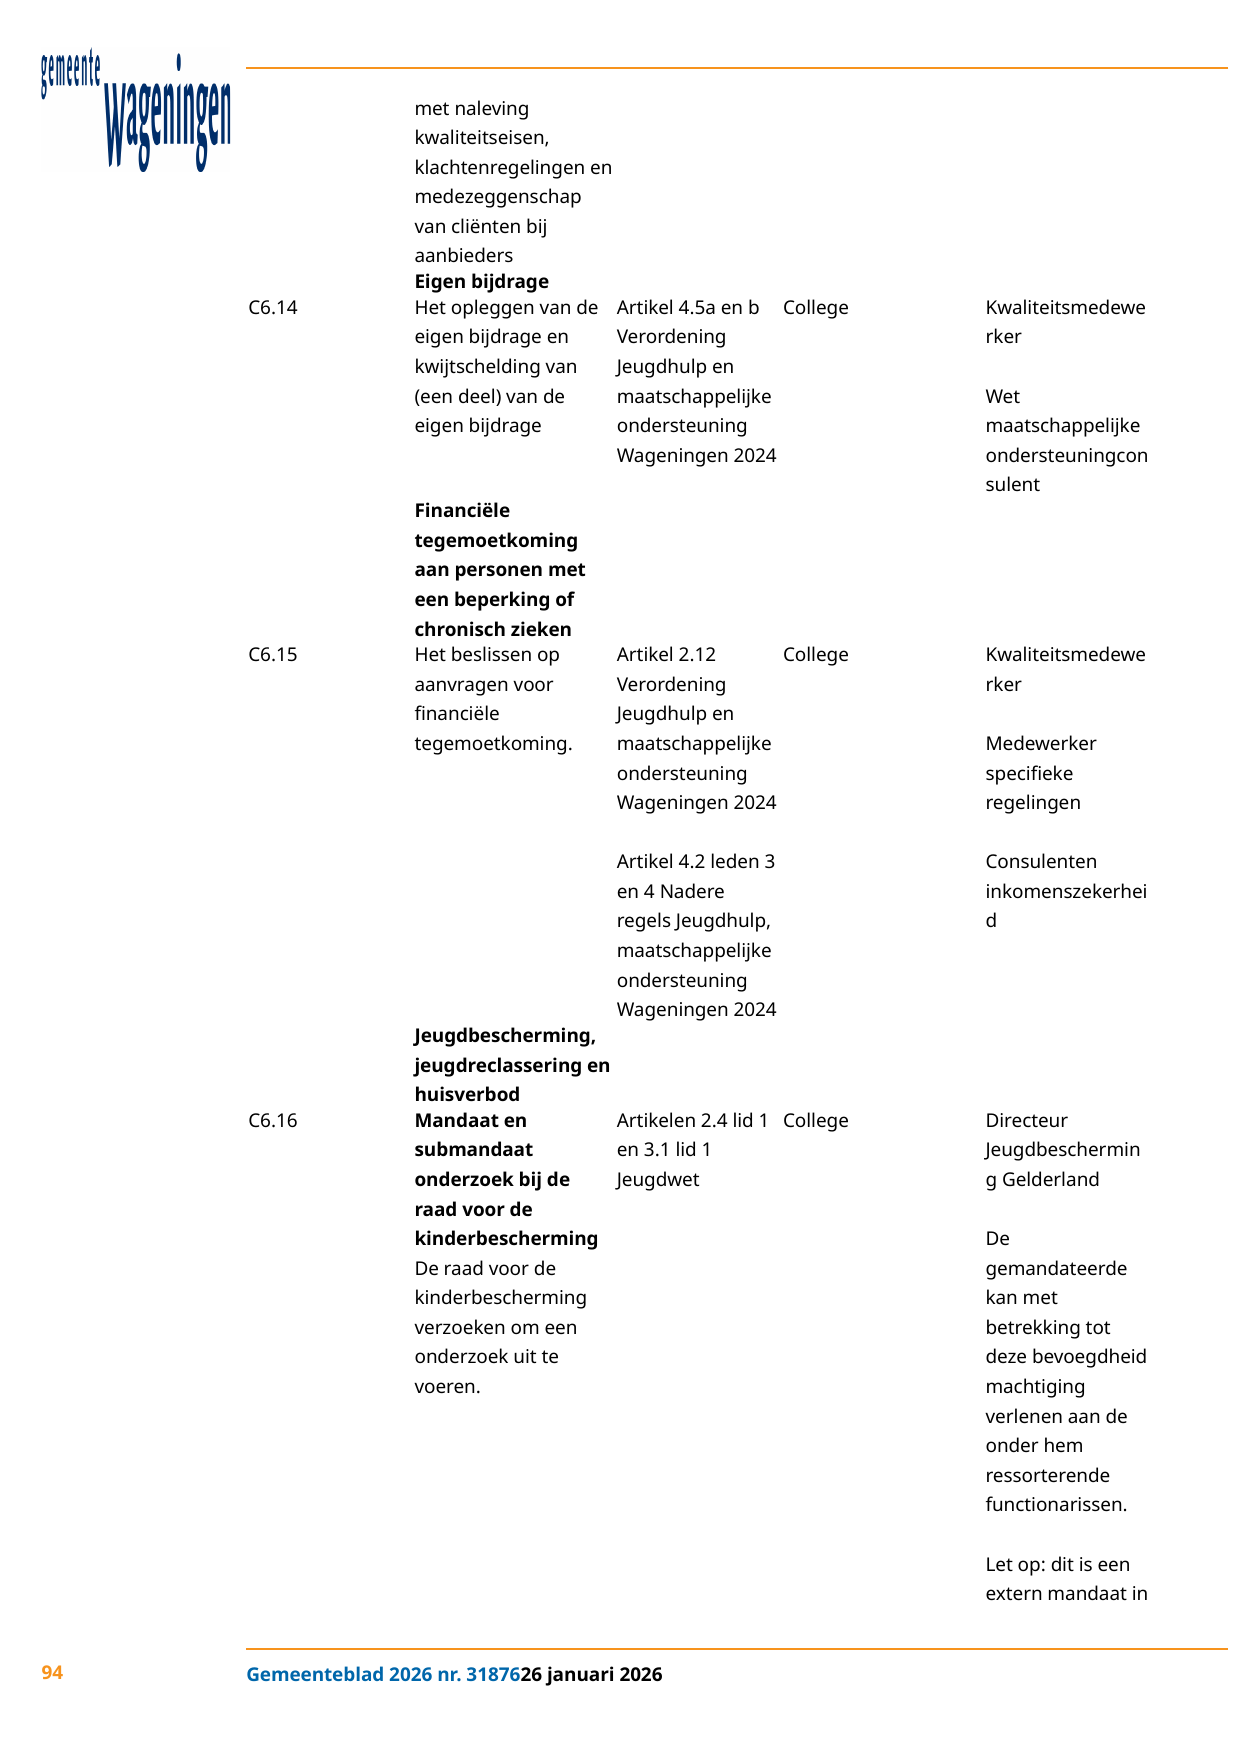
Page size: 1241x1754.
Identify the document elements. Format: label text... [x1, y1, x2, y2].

table_cell [617, 269, 783, 294]
table_cell Jeugdbescherming, jeugdreclassering en huisverbod [414, 1022, 617, 1107]
table_cell C6.14 [248, 294, 414, 497]
table_cell Het opleggen van de eigen bijdrage en kwijtschelding van (een deel) van de eigen bijdrage [414, 294, 617, 497]
table_cell C6.16 [248, 1107, 414, 1606]
table_cell Financiële tegemoetkoming aan personen met een beperking of chronisch zieken [414, 498, 617, 641]
table_cell Artikel 2.12 Verordening Jeugdhulp en maatschappelijke ondersteuning Wageningen 2024 Artikel 4.2 leden 3 en 4 Nadere regels Jeugdhulp, maatschappelijke ondersteuning Wageningen 2024 [617, 641, 783, 1022]
table_cell Het beslissen op aanvragen voor financiële tegemoetkoming. [414, 641, 617, 1022]
table_cell [783, 498, 985, 641]
table_cell Artikelen 2.4 lid 1 en 3.1 lid 1 Jeugdwet [617, 1107, 783, 1606]
table_cell [248, 95, 414, 268]
table_cell College [783, 1107, 985, 1606]
table_cell [248, 1022, 414, 1107]
table_cell C6.15 [248, 641, 414, 1022]
table_cell [617, 1022, 783, 1107]
table_cell College [783, 294, 985, 497]
table_cell [985, 1022, 1152, 1107]
table_cell Artikel 4.5a en b Verordening Jeugdhulp en maatschappelijke ondersteuning Wageningen 2024 [617, 294, 783, 497]
table_cell Directeur Jeugdbescherming Gelderland De gemandateerde kan met betrekking tot deze bevoegdheid machtiging verlenen aan de onder hem ressorterende functionarissen. Let op: dit is een extern mandaat in [985, 1107, 1152, 1606]
table_cell Mandaat en submandaat onderzoek bij de raad voor de kinderbescherming De raad voor de kinderbescherming verzoeken om een onderzoek uit te voeren. [414, 1107, 617, 1606]
table_cell [248, 498, 414, 641]
table_cell [248, 269, 414, 294]
table_cell met naleving kwaliteitseisen, klachtenregelingen en medezeggenschap van cliënten bij aanbieders [414, 95, 617, 268]
table_cell Eigen bijdrage [414, 269, 617, 294]
table_cell [985, 269, 1152, 294]
table_cell [617, 498, 783, 641]
table_cell [985, 498, 1152, 641]
table_cell Kwaliteitsmedewerker Medewerker specifieke regelingen Consulenten inkomenszekerheid [985, 641, 1152, 1022]
table_cell [985, 95, 1152, 268]
table_cell Kwaliteitsmedewerker Wet maatschappelijke ondersteuningconsulent [985, 294, 1152, 497]
table_cell [783, 95, 985, 268]
picture [41, 47, 231, 172]
table_cell College [783, 641, 985, 1022]
table_cell [617, 95, 783, 268]
table_cell [783, 269, 985, 294]
table_cell [783, 1022, 985, 1107]
